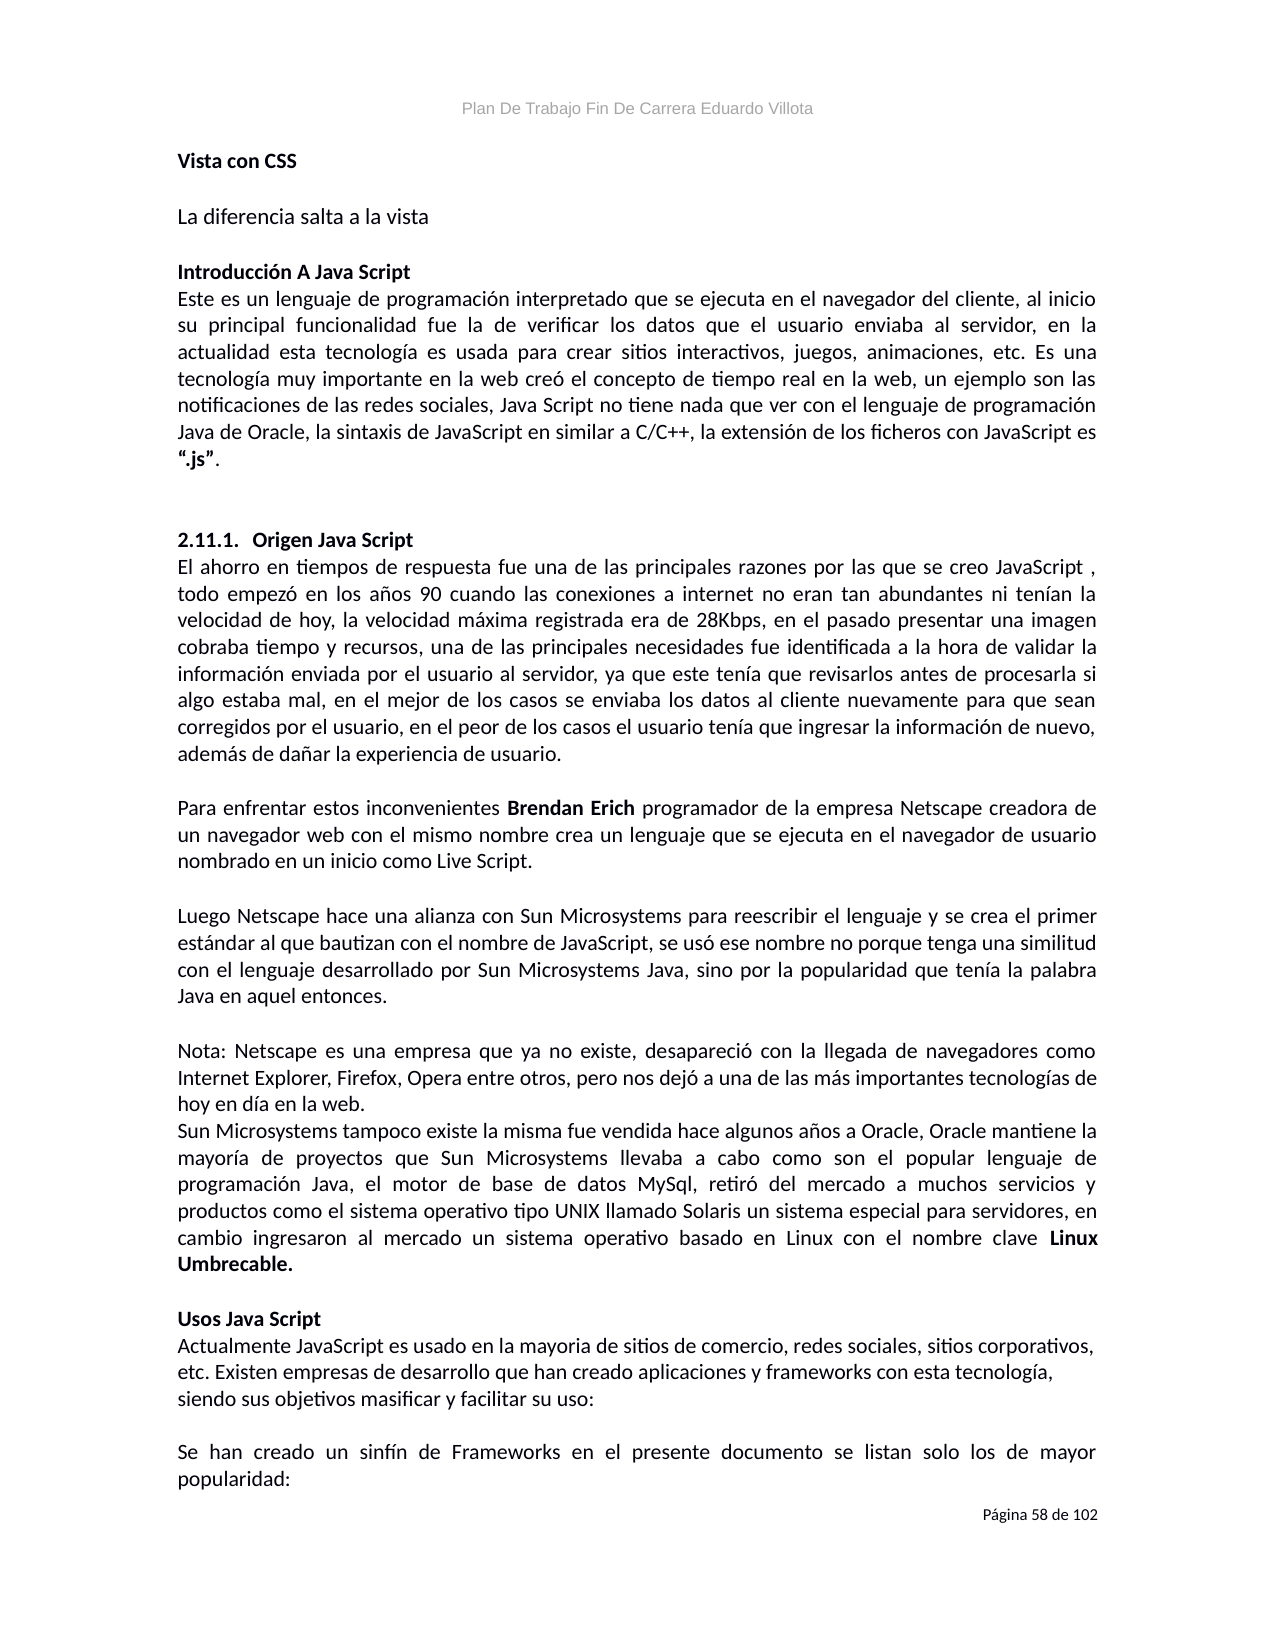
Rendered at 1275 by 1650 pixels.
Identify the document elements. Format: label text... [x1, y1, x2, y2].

text Se han creado un sinfín de Frameworks en el presente documento se listan solo los de mayor popularidad: [177, 1438, 1098, 1492]
text Vista con CSS [177, 148, 1098, 174]
text Usos Java Script [177, 1305, 1098, 1332]
text La diferencia salta a la vista [177, 202, 1098, 230]
text Sun Microsystems tampoco existe la misma fue vendida hace algunos años a Oracle, Oracle mantiene la mayoría de proyectos que Sun Microsystems llevaba a cabo como son el popular lenguaje de programación Java, el motor de base de datos MySql, retiró del mercado a muchos servicios y productos como el sistema operativo tipo UNIX llamado Solaris un sistema especial para servidores, en cambio ingresaron al mercado un sistema operativo basado en Linux con el nombre clave Linux Umbrecable. [177, 1117, 1098, 1277]
text Introducción A Java Script [177, 258, 1098, 285]
text Luego Netscape hace una alianza con Sun Microsystems para reescribir el lenguaje y se crea el primer estándar al que bautizan con el nombre de JavaScript, se usó ese nombre no porque tenga una similitud con el lenguaje desarrollado por Sun Microsystems Java, sino por la popularidad que tenía la palabra Java en aquel entonces. [177, 902, 1098, 1009]
text El ahorro en tiempos de respuesta fue una de las principales razones por las que se creo JavaScript , todo empezó en los años 90 cuando las conexiones a internet no eran tan abundantes ni tenían la velocidad de hoy, la velocidad máxima registrada era de 28Kbps, en el pasado presentar una imagen cobraba tiempo y recursos, una de las principales necesidades fue identificada a la hora de validar la información enviada por el usuario al servidor, ya que este tenía que revisarlos antes de procesarla si algo estaba mal, en el mejor de los casos se enviaba los datos al cliente nuevamente para que sean corregidos por el usuario, en el peor de los casos el usuario tenía que ingresar la información de nuevo, además de dañar la experiencia de usuario. [177, 553, 1098, 766]
text 2.11.1. Origen Java Script [177, 526, 1098, 553]
text Este es un lenguaje de programación interpretado que se ejecuta en el navegador del cliente, al inicio su principal funcionalidad fue la de verificar los datos que el usuario enviaba al servidor, en la actualidad esta tecnología es usada para crear sitios interactivos, juegos, animaciones, etc. Es una tecnología muy importante en la web creó el concepto de tiempo real en la web, un ejemplo son las notificaciones de las redes sociales, Java Script no tiene nada que ver con el lenguaje de programación Java de Oracle, la sintaxis de JavaScript en similar a C/C++, la extensión de los ficheros con JavaScript es “.js”. [177, 285, 1098, 472]
text Para enfrentar estos inconvenientes Brendan Erich programador de la empresa Netscape creadora de un navegador web con el mismo nombre crea un lenguaje que se ejecuta en el navegador de usuario nombrado en un inicio como Live Script. [177, 794, 1098, 874]
text Nota: Netscape es una empresa que ya no existe, desapareció con la llegada de navegadores como Internet Explorer, Firefox, Opera entre otros, pero nos dejó a una de las más importantes tecnologías de hoy en día en la web. [177, 1037, 1098, 1117]
text Actualmente JavaScript es usado en la mayoria de sitios de comercio, redes sociales, sitios corporativos, etc. Existen empresas de desarrollo que han creado aplicaciones y frameworks con esta tecnología, siendo sus objetivos masificar y facilitar su uso: [177, 1332, 1098, 1412]
